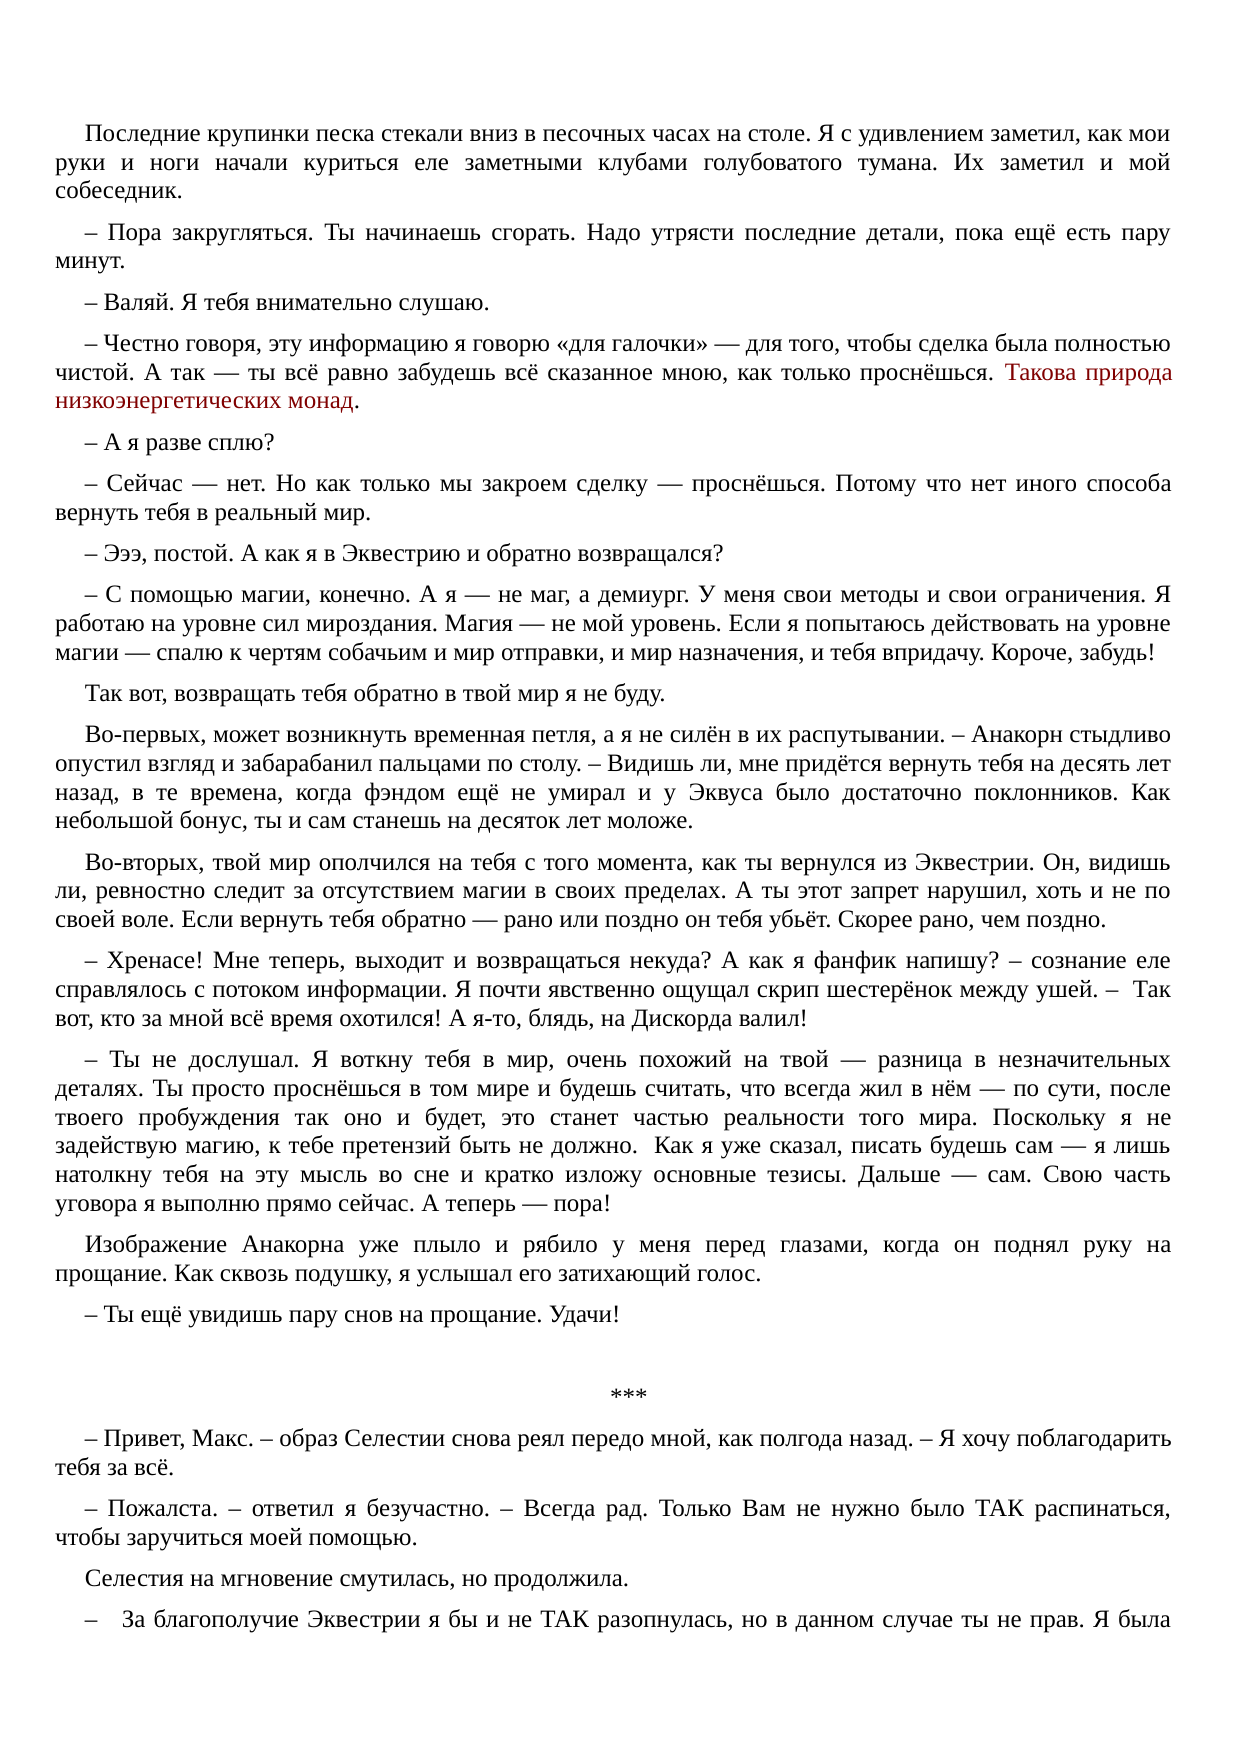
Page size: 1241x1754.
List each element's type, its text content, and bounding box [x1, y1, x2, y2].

text – Сейчас — нет. Но как только мы закроем сделку — проснёшься. Потому что нет иного способа вернуть тебя в реальный мир. [55, 468, 1172, 526]
text Последние крупинки песка стекали вниз в песочных часах на столе. Я с удивлением заметил, как мои руки и ноги начали куриться еле заметными клубами голубоватого тумана. Их заметил и мой собеседник. [55, 118, 1172, 204]
text – Эээ, постой. А как я в Эквестрию и обратно возвращался? [55, 538, 1172, 567]
text – Хренасе! Мне теперь, выходит и возвращаться некуда? А как я фанфик напишу? – сознание еле справлялось с потоком информации. Я почти явственно ощущал скрип шестерёнок между ушей. – Так вот, кто за мной всё время охотился! А я-то, блядь, на Дискорда валил! [55, 946, 1172, 1032]
text – А я разве сплю? [55, 427, 1172, 456]
text Во-вторых, твой мир ополчился на тебя с того момента, как ты вернулся из Эквестрии. Он, видишь ли, ревностно следит за отсутствием магии в своих пределах. А ты этот запрет нарушил, хоть и не по своей воле. Если вернуть тебя обратно — рано или поздно он тебя убьёт. Скорее рано, чем поздно. [55, 847, 1172, 933]
text – Привет, Макс. – образ Селестии снова реял передо мной, как полгода назад. – Я хочу поблагодарить тебя за всё. [55, 1423, 1172, 1481]
text – Пожалста. – ответил я безучастно. – Всегда рад. Только Вам не нужно было ТАК распинаться, чтобы заручиться моей помощью. [55, 1493, 1172, 1551]
text *** [55, 1382, 1172, 1411]
text Селестия на мгновение смутилась, но продолжила. [55, 1563, 1172, 1592]
text – Честно говоря, эту информацию я говорю «для галочки» — для того, чтобы сделка была полностью чистой. А так — ты всё равно забудешь всё сказанное мною, как только проснёшься. Такова природа низкоэнергетических монад. [55, 328, 1172, 414]
text Так вот, возвращать тебя обратно в твой мир я не буду. [55, 678, 1172, 707]
text – Валяй. Я тебя внимательно слушаю. [55, 287, 1172, 316]
text – За благополучие Эквестрии я бы и не ТАК разопнулась, но в данном случае ты не прав. Я была [55, 1604, 1172, 1633]
text – Пора закругляться. Ты начинаешь сгорать. Надо утрясти последние детали, пока ещё есть пару минут. [55, 217, 1172, 274]
text – С помощью магии, конечно. А я — не маг, а демиург. У меня свои методы и свои ограничения. Я работаю на уровне сил мироздания. Магия — не мой уровень. Если я попытаюсь действовать на уровне магии — спалю к чертям собачьим и мир отправки, и мир назначения, и тебя впридачу. Короче, забудь! [55, 579, 1172, 666]
text Во-первых, может возникнуть временная петля, а я не силён в их распутывании. – Анакорн стыдливо опустил взгляд и забарабанил пальцами по столу. – Видишь ли, мне придётся вернуть тебя на десять лет назад, в те времена, когда фэндом ещё не умирал и у Эквуса было достаточно поклонников. Как небольшой бонус, ты и сам станешь на десяток лет моложе. [55, 719, 1172, 834]
text Изображение Анакорна уже плыло и рябило у меня перед глазами, когда он поднял руку на прощание. Как сквозь подушку, я услышал его затихающий голос. [55, 1229, 1172, 1287]
text – Ты ещё увидишь пару снов на прощание. Удачи! [55, 1299, 1172, 1328]
text – Ты не дослушал. Я воткну тебя в мир, очень похожий на твой — разница в незначительных деталях. Ты просто проснёшься в том мире и будешь считать, что всегда жил в нём — по сути, после твоего пробуждения так оно и будет, это станет частью реальности того мира. Поскольку я не задействую магию, к тебе претензий быть не должно. Как я уже сказал, писать будешь сам — я лишь натолкну тебя на эту мысль во сне и кратко изложу основные тезисы. Дальше — сам. Свою часть уговора я выполню прямо сейчас. А теперь — пора! [55, 1044, 1172, 1217]
